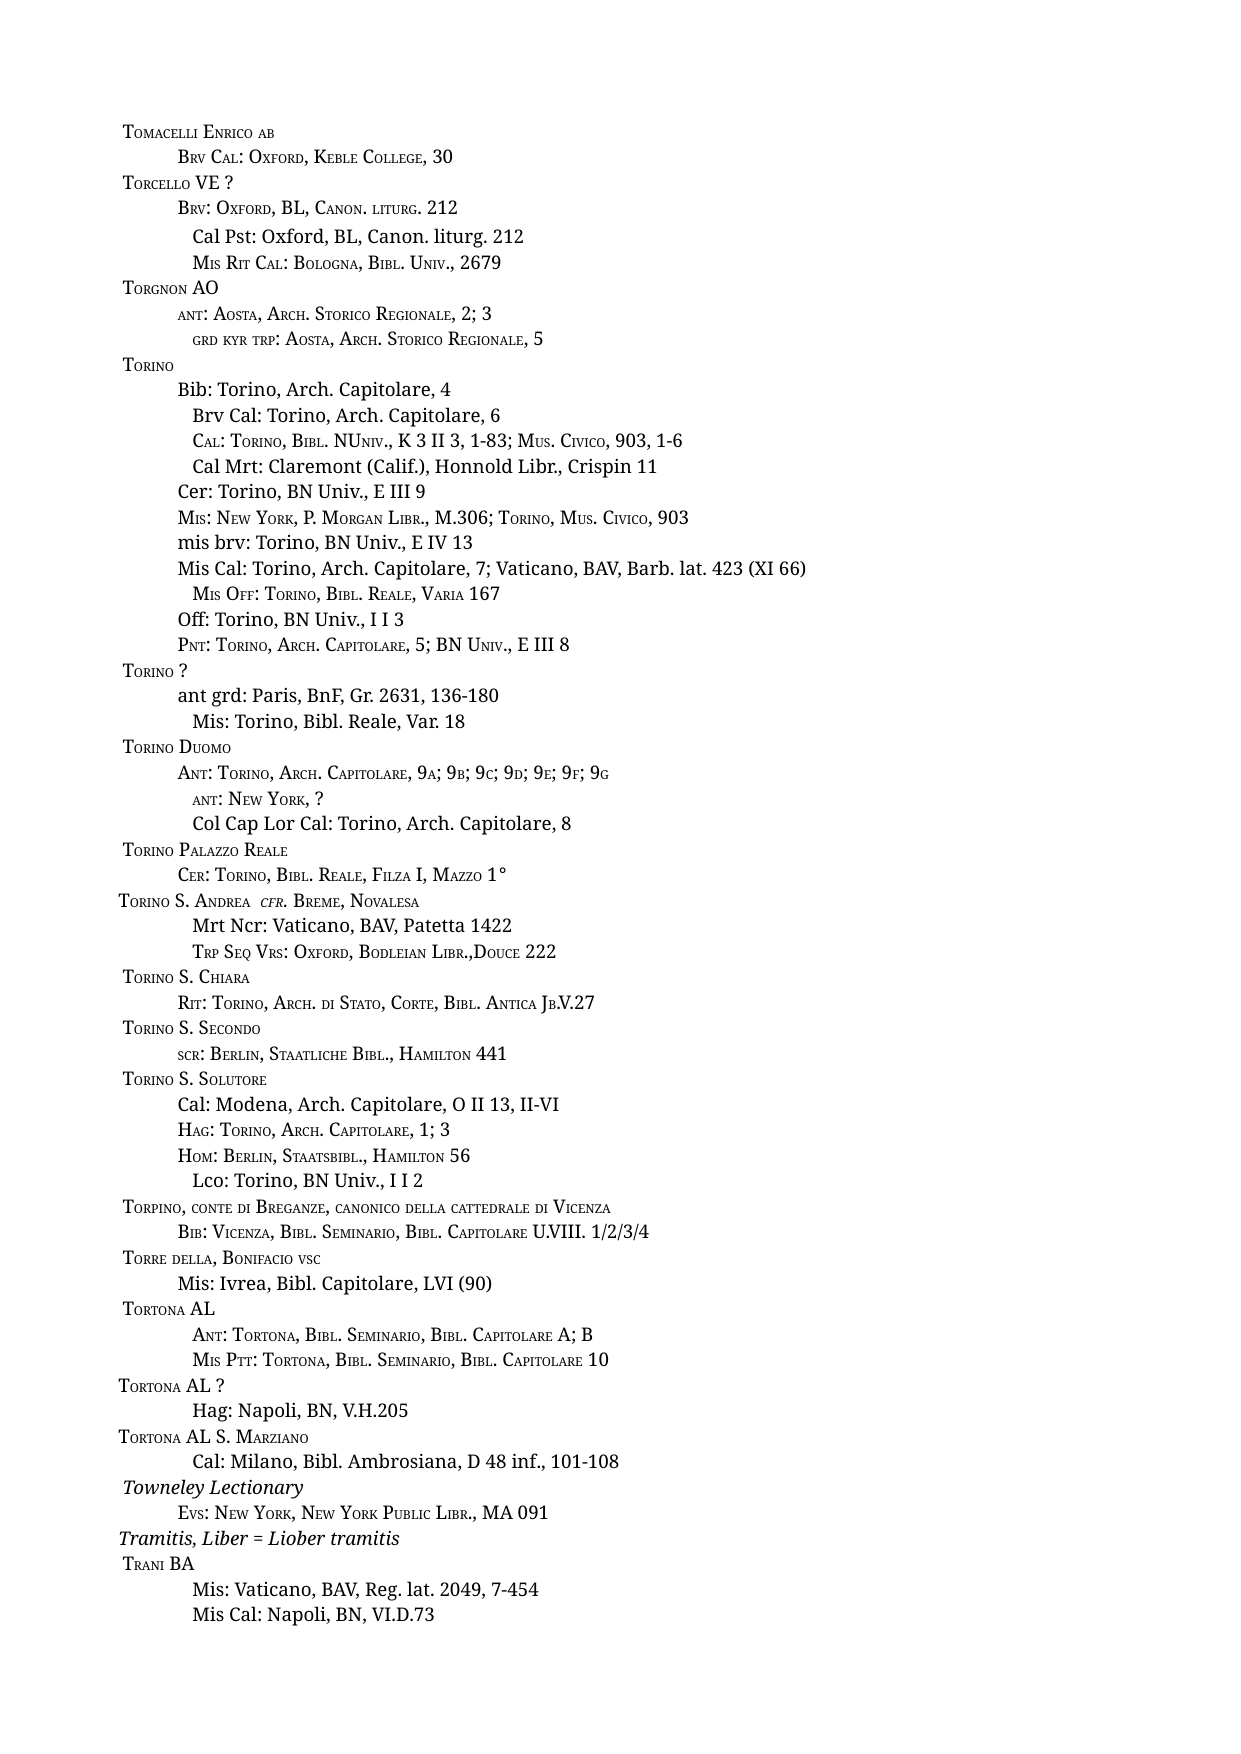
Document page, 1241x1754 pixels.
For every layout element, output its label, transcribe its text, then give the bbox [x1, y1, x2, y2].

text Bib: Torino, Arch. Capitolare, 4 [122, 377, 1122, 402]
text ant grd: Paris, BnF, Gr. 2631, 136-180 [122, 683, 1122, 708]
text Brv Cal: Torino, Arch. Capitolare, 6 [118, 402, 1122, 428]
text Ant: Tortona, Bibl. Seminario, Bibl. Capitolare A; B [118, 1321, 1122, 1346]
text Tortona AL ? [118, 1372, 1122, 1397]
text Torino S. Solutore [122, 1066, 1122, 1091]
text ant: Aosta, Arch. Storico Regionale, 2; 3 [122, 300, 1122, 326]
text Bib: Vicenza, Bibl. Seminario, Bibl. Capitolare U.VIII. 1/2/3/4 [122, 1219, 1122, 1244]
text Torpino, conte di Breganze, canonico della cattedrale di Vicenza [122, 1193, 1122, 1219]
text Mis Rit Cal: Bologna, Bibl. Univ., 2679 [118, 249, 1122, 274]
text Torgnon AO [122, 274, 1122, 300]
text Cal Pst: Oxford, BL, Canon. liturg. 212 [118, 220, 1122, 249]
text Brv Cal: Oxford, Keble College, 30 [122, 144, 1122, 169]
text Tramitis, Liber = Liober tramitis [118, 1525, 1122, 1551]
text Ant: Torino, Arch. Capitolare, 9a; 9b; 9c; 9d; 9e; 9f; 9g [122, 759, 1122, 785]
text Mis Ptt: Tortona, Bibl. Seminario, Bibl. Capitolare 10 [118, 1346, 1122, 1372]
text Cal: Modena, Arch. Capitolare, O II 13, II-VI [122, 1091, 1122, 1117]
text Cal Mrt: Claremont (Calif.), Honnold Libr., Crispin 11 [118, 453, 1122, 479]
text Cal: Torino, Bibl. NUniv., K 3 II 3, 1-83; Mus. Civico, 903, 1-6 [118, 428, 1122, 453]
text Pnt: Torino, Arch. Capitolare, 5; BN Univ., E III 8 [122, 632, 1122, 657]
text Tortona AL S. Marziano [118, 1423, 1122, 1448]
text ant: New York, ? [118, 785, 1122, 810]
text Mis: New York, P. Morgan Libr., M.306; Torino, Mus. Civico, 903 [122, 504, 1122, 530]
text scr: Berlin, Staatliche Bibl., Hamilton 441 [122, 1040, 1122, 1066]
text Cal: Milano, Bibl. Ambrosiana, D 48 inf., 101-108 [118, 1448, 1122, 1474]
text Cer: Torino, BN Univ., E III 9 [122, 479, 1122, 504]
text Trani BA [122, 1551, 1122, 1576]
text Mrt Ncr: Vaticano, BAV, Patetta 1422 [118, 912, 1122, 938]
text Torre della, Bonifacio vsc [122, 1244, 1122, 1270]
text Hag: Napoli, BN, V.H.205 [118, 1397, 1122, 1423]
text Torino S. Secondo [122, 1014, 1122, 1040]
text grd kyr trp: Aosta, Arch. Storico Regionale, 5 [118, 326, 1122, 351]
text Brv: Oxford, BL, Canon. liturg. 212 [122, 195, 1122, 220]
text Evs: New York, New York Public Libr., MA 091 [122, 1499, 1122, 1525]
text Torino Palazzo Reale [122, 836, 1122, 861]
text Hag: Torino, Arch. Capitolare, 1; 3 [122, 1117, 1122, 1142]
text Off: Torino, BN Univ., I I 3 [122, 606, 1122, 632]
text Torino S. Andrea cfr. Breme, Novalesa [118, 887, 1122, 912]
text Torino Duomo [122, 734, 1122, 759]
text Torcello VE ? [122, 169, 1122, 195]
subtitle Towneley Lectionary [122, 1474, 1122, 1499]
text Mis Cal: Napoli, BN, VI.D.73 [118, 1602, 1122, 1627]
text Tortona AL [122, 1295, 1122, 1321]
text Mis: Ivrea, Bibl. Capitolare, LVI (90) [122, 1270, 1122, 1295]
text Lco: Torino, BN Univ., I I 2 [118, 1168, 1122, 1193]
text Tomacelli Enrico ab [122, 118, 1122, 144]
text Mis Cal: Torino, Arch. Capitolare, 7; Vaticano, BAV, Barb. lat. 423 (XI 66) [122, 555, 1122, 581]
text Cer: Torino, Bibl. Reale, Filza I, Mazzo 1° [122, 861, 1122, 887]
text Torino S. Chiara [122, 963, 1122, 989]
text Mis: Torino, Bibl. Reale, Var. 18 [118, 708, 1122, 734]
text Trp Seq Vrs: Oxford, Bodleian Libr.,Douce 222 [118, 938, 1122, 963]
text Rit: Torino, Arch. di Stato, Corte, Bibl. Antica Jb.V.27 [122, 989, 1122, 1014]
text Torino [122, 351, 1122, 377]
text Torino ? [122, 657, 1122, 683]
text Mis Off: Torino, Bibl. Reale, Varia 167 [118, 581, 1122, 606]
text Hom: Berlin, Staatsbibl., Hamilton 56 [122, 1142, 1122, 1168]
text Mis: Vaticano, BAV, Reg. lat. 2049, 7-454 [118, 1576, 1122, 1602]
text mis brv: Torino, BN Univ., E IV 13 [122, 530, 1122, 555]
text Col Cap Lor Cal: Torino, Arch. Capitolare, 8 [118, 810, 1122, 836]
